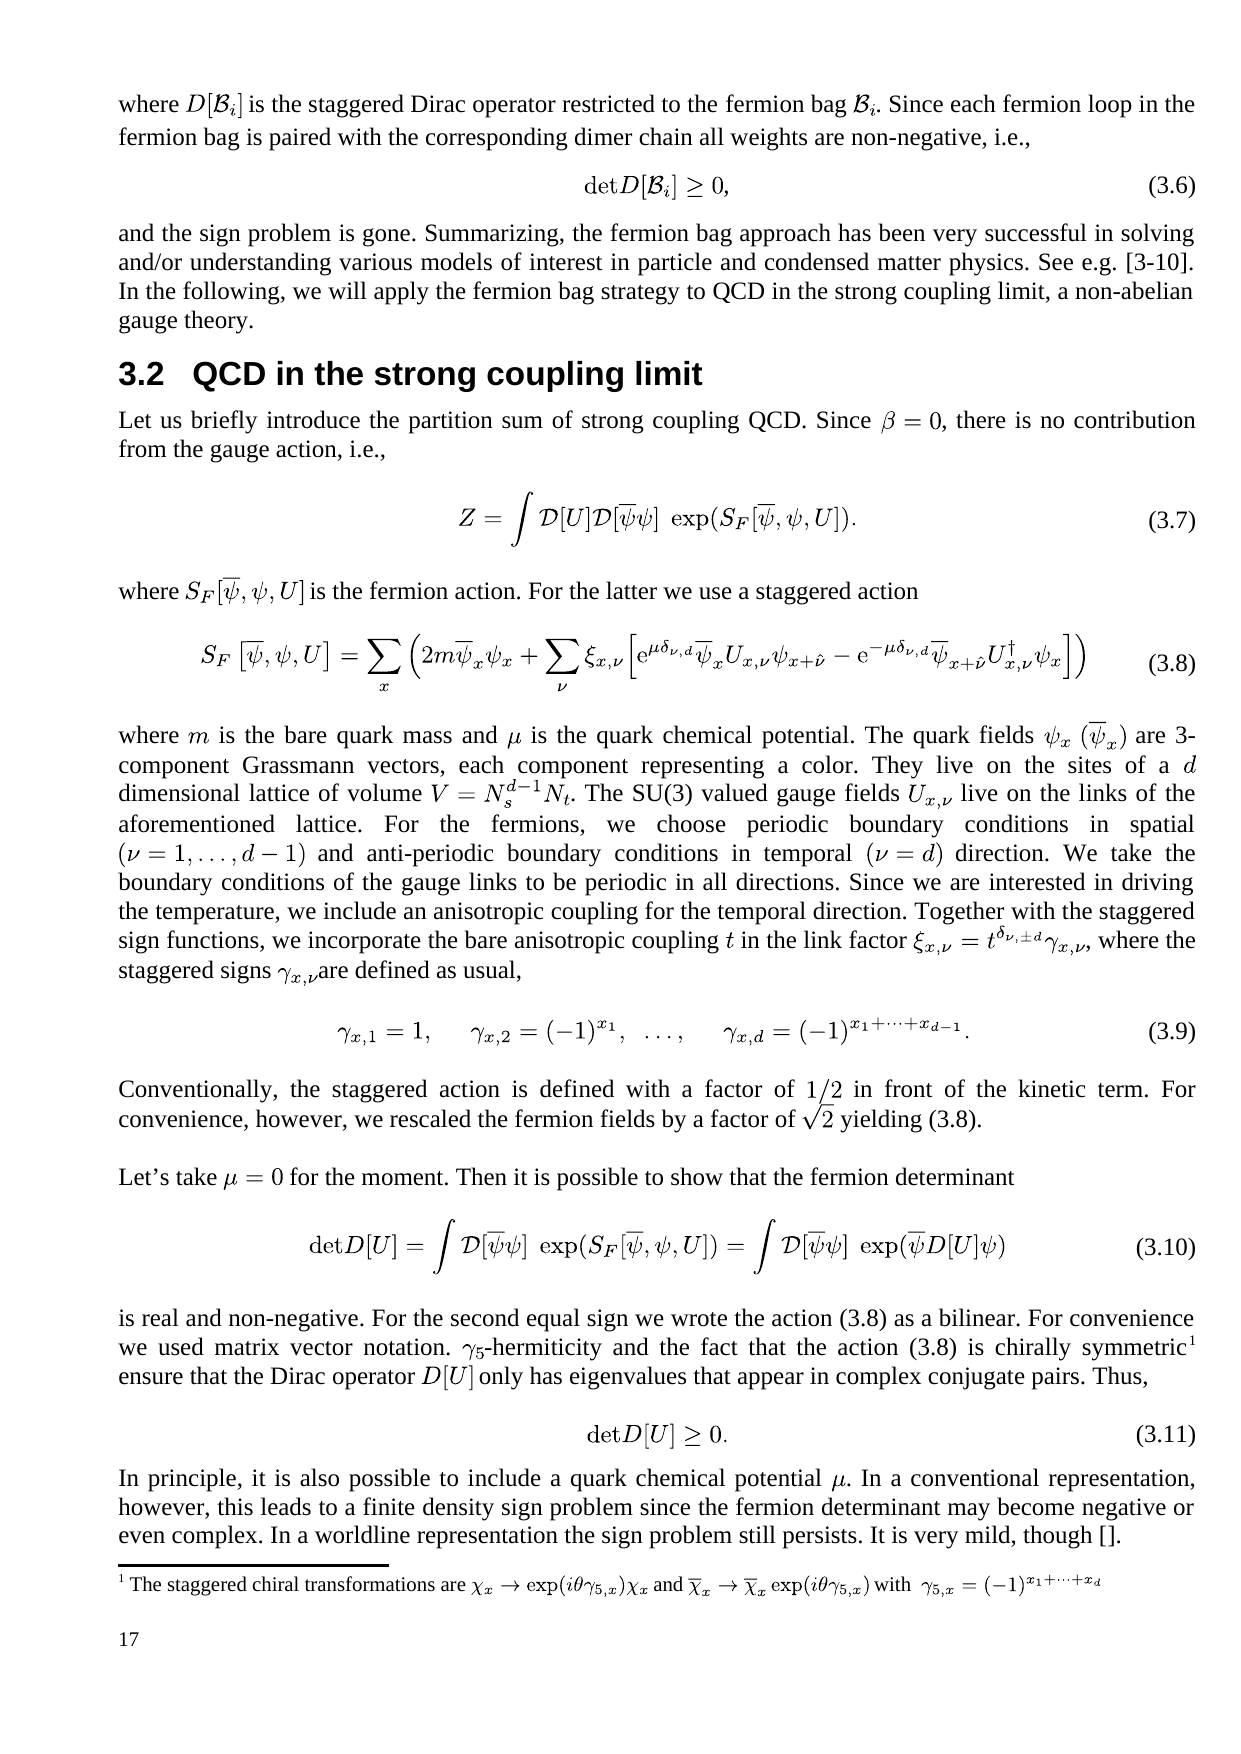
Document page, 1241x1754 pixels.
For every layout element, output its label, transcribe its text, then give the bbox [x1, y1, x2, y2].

subtitle QCD in the strong coupling limit [118, 354, 1196, 393]
text and the sign problem is gone. Summarizing, the fermion bag approach has been very successful in solving and/or understanding various models of interest in particle and condensed matter physics. See e.g. [3-10]. In the following, we will apply the fermion bag strategy to QCD in the strong coupling limit, a non-abelian gauge theory. [118, 218, 1196, 333]
text In principle, it is also possible to include a quark chemical potential . In a conventional representation, however, this leads to a finite density sign problem since the fermion determinant may become negative or even complex. In a worldline representation the sign problem still persists. It is very mild, though []. [118, 1463, 1196, 1549]
text Let us briefly introduce the partition sum of strong coupling QCD. Since , there is no contribution from the gauge action, i.e., [118, 405, 1196, 463]
text [118, 492, 511, 547]
text where is the staggered Dirac operator restricted to the fermion bag . Since each fermion loop in the fermion bag is paired with the corresponding dimer chain all weights are non-negative, i.e., [118, 89, 1196, 151]
text where is the bare quark mass and is the quark chemical potential. The quark fields are 3-component Grassmann vectors, each component representing a color. They live on the sites of a dimensional lattice of volume . The SU(3) valued gauge fields live on the links of the aforementioned lattice. For the fermions, we choose periodic boundary conditions in spatial and anti-periodic boundary conditions in temporal direction. We take the boundary conditions of the gauge links to be periodic in all directions. Since we are interested in driving the temperature, we include an anisotropic coupling for the temporal direction. Together with the staggered sign functions, we incorporate the bare anisotropic coupling in the link factor , where the staggered signs are defined as usual, [118, 720, 1196, 986]
text [118, 634, 418, 691]
text (3.10) [775, 1219, 1196, 1274]
text (3.11) [118, 1419, 1196, 1449]
text [118, 1219, 450, 1274]
text where is the fermion action. For the latter we use a staggered action [118, 576, 1196, 605]
text Let’s take for the moment. Then it is possible to show that the fermion determinant [118, 1162, 1196, 1190]
text (3.8) [1078, 634, 1196, 691]
text (3.7) [516, 492, 1196, 547]
text is real and non-negative. For the second equal sign we wrote the action (3.8) as a bilinear. For convenience we used matrix vector notation. -hermiticity and the fact that the action (3.8) is chirally symmetric ensure that the Dirac operator only has eigenvalues that appear in complex conjugate pairs. Thus, [118, 1303, 1196, 1390]
text The staggered chiral transformations are and with [118, 1572, 1196, 1597]
text Conventionally, the staggered action is defined with a factor of in front of the kinetic term. For convenience, however, we rescaled the fermion fields by a factor of yielding (3.8). [118, 1074, 1196, 1133]
text , (3.6) [118, 170, 1196, 200]
text (3.9) [118, 1015, 1196, 1046]
